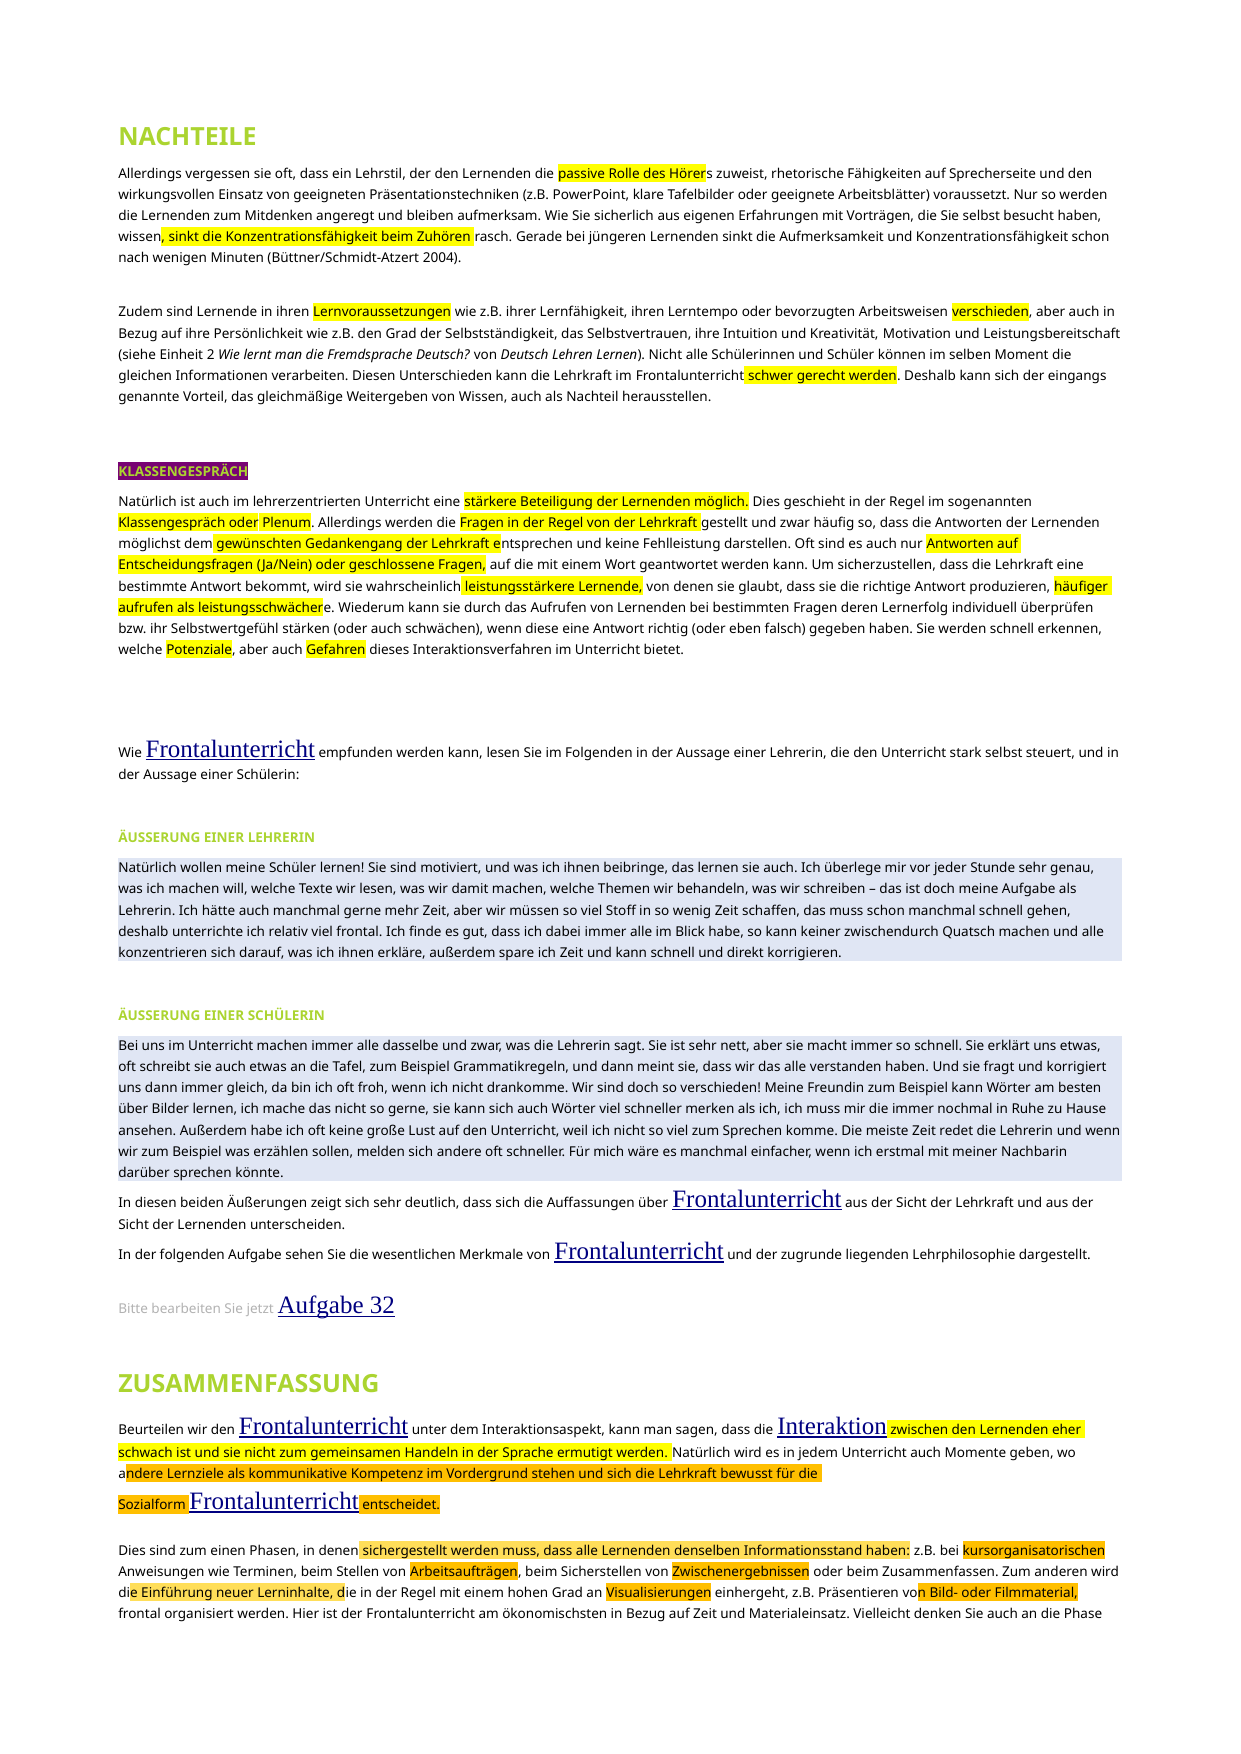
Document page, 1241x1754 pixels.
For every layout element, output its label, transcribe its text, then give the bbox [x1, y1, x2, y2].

text Beurteilen wir den Frontalunterricht unter dem Interaktionsaspekt, kann man sagen, dass die Interaktion zwischen den Lernenden eher schwach ist und sie nicht zum gemeinsamen Handeln in der Sprache ermutigt werden. Natürlich wird es in jedem Unterricht auch Momente geben, wo andere Lernziele als kommunikative Kompetenz im Vordergrund stehen und sich die Lehrkraft bewusst für die Sozialform Frontalunterricht entscheidet. [118, 1411, 1122, 1515]
subtitle ZUSAMMENFASSUNG [118, 1366, 1122, 1400]
text In diesen beiden Äußerungen zeigt sich sehr deutlich, dass sich die Auffassungen über Frontalunterricht aus der Sicht der Lehrkraft und aus der Sicht der Lernenden unterscheiden. [118, 1184, 1122, 1234]
text Zudem sind Lernende in ihren Lernvoraussetzungen wie z.B. ihrer Lernfähigkeit, ihren Lerntempo oder bevorzugten Arbeitsweisen verschieden, aber auch in Bezug auf ihre Persönlichkeit wie z.B. den Grad der Selbstständigkeit, das Selbstvertrauen, ihre Intuition und Kreativität, Motivation und Leistungsbereitschaft (siehe Einheit 2 Wie lernt man die Fremdsprache Deutsch? von Deutsch Lehren Lernen). Nicht alle Schülerinnen und Schüler können im selben Moment die gleichen Informationen verarbeiten. Diesen Unterschieden kann die Lehrkraft im Frontalunterricht schwer gerecht werden. Deshalb kann sich der eingangs genannte Vorteil, das gleichmäßige Weitergeben von Wissen, auch als Nachteil herausstellen. [118, 302, 1122, 405]
text Allerdings vergessen sie oft, dass ein Lehrstil, der den Lernenden die passive Rolle des Hörers zuweist, rhetorische Fähigkeiten auf Sprecherseite und den wirkungsvollen Einsatz von geeigneten Präsentationstechniken (z.B. PowerPoint, klare Tafelbilder oder geeignete Arbeitsblätter) voraussetzt. Nur so werden die Lernenden zum Mitdenken angeregt und bleiben aufmerksam. Wie Sie sicherlich aus eigenen Erfahrungen mit Vorträgen, die Sie selbst besucht haben, wissen, sinkt die Konzentrationsfähigkeit beim Zuhören rasch. Gerade bei jüngeren Lernenden sinkt die Aufmerksamkeit und Konzentrationsfähigkeit schon nach wenigen Minuten (Büttner/Schmidt-Atzert 2004). [118, 164, 1122, 267]
text In der folgenden Aufgabe sehen Sie die wesentlichen Merkmale von Frontalunterricht und der zugrunde liegenden Lehrphilosophie dargestellt. [118, 1236, 1122, 1265]
subtitle KLASSENGESPRÄCH [118, 462, 1122, 480]
text Wie Frontalunterricht empfunden werden kann, lesen Sie im Folgenden in der Aussage einer Lehrerin, die den Unterricht stark selbst steuert, und in der Aussage einer Schülerin: [118, 734, 1122, 784]
text Bei uns im Unterricht machen immer alle dasselbe und zwar, was die Lehrerin sagt. Sie ist sehr nett, aber sie macht immer so schnell. Sie erklärt uns etwas, oft schreibt sie auch etwas an die Tafel, zum Beispiel Grammatikregeln, und dann meint sie, dass wir das alle verstanden haben. Und sie fragt und korrigiert uns dann immer gleich, da bin ich oft froh, wenn ich nicht drankomme. Wir sind doch so verschieden! Meine Freundin zum Beispiel kann Wörter am besten über Bilder lernen, ich mache das nicht so gerne, sie kann sich auch Wörter viel schneller merken als ich, ich muss mir die immer nochmal in Ruhe zu Hause ansehen. Außerdem habe ich oft keine große Lust auf den Unterricht, weil ich nicht so viel zum Sprechen komme. Die meiste Zeit redet die Lehrerin und wenn wir zum Beispiel was erzählen sollen, melden sich andere oft schneller. Für mich wäre es manchmal einfacher, wenn ich erstmal mit meiner Nachbarin darüber sprechen könnte. [118, 1036, 1122, 1181]
text Dies sind zum einen Phasen, in denen sichergestellt werden muss, dass alle Lernenden denselben Informationsstand haben: z.B. bei kursorganisatorischen Anweisungen wie Terminen, beim Stellen von Arbeitsaufträgen, beim Sicherstellen von Zwischenergebnissen oder beim Zusammenfassen. Zum anderen wird die Einführung neuer Lerninhalte, die in der Regel mit einem hohen Grad an Visualisierungen einhergeht, z.B. Präsentieren von Bild- oder Filmmaterial, frontal organisiert werden. Hier ist der Frontalunterricht am ökonomischsten in Bezug auf Zeit und Materialeinsatz. Vielleicht denken Sie auch an die Phase [118, 1541, 1122, 1622]
subtitle ÄUSSERUNG EINER LEHRERIN [118, 828, 1122, 847]
text Natürlich wollen meine Schüler lernen! Sie sind motiviert, und was ich ihnen beibringe, das lernen sie auch. Ich überlege mir vor jeder Stunde sehr genau, was ich machen will, welche Texte wir lesen, was wir damit machen, welche Themen wir behandeln, was wir schreiben – das ist doch meine Aufgabe als Lehrerin. Ich hätte auch manchmal gerne mehr Zeit, aber wir müssen so viel Stoff in so wenig Zeit schaffen, das muss schon manchmal schnell gehen, deshalb unterrichte ich relativ viel frontal. Ich finde es gut, dass ich dabei immer alle im Blick habe, so kann keiner zwischendurch Quatsch machen und alle konzentrieren sich darauf, was ich ihnen erkläre, außerdem spare ich Zeit und kann schnell und direkt korrigieren. [118, 858, 1122, 961]
text Natürlich ist auch im lehrerzentrierten Unterricht eine stärkere Beteiligung der Lernenden möglich. Dies geschieht in der Regel im sogenannten Klassengespräch oder Plenum. Allerdings werden die Fragen in der Regel von der Lehrkraft gestellt und zwar häufig so, dass die Antworten der Lernenden möglichst dem gewünschten Gedankengang der Lehrkraft entsprechen und keine Fehlleistung darstellen. Oft sind es auch nur Antworten auf Entscheidungsfragen (Ja/Nein) oder geschlossene Fragen, auf die mit einem Wort geantwortet werden kann. Um sicherzustellen, dass die Lehrkraft eine bestimmte Antwort bekommt, wird sie wahrscheinlich leistungsstärkere Lernende, von denen sie glaubt, dass sie die richtige Antwort produzieren, häufiger aufrufen als leistungsschwächere. Wiederum kann sie durch das Aufrufen von Lernenden bei bestimmten Fragen deren Lernerfolg individuell überprüfen bzw. ihr Selbstwertgefühl stärken (oder auch schwächen), wenn diese eine Antwort richtig (oder eben falsch) gegeben haben. Sie werden schnell erkennen, welche Potenziale, aber auch Gefahren dieses Interaktionsverfahren im Unterricht bietet. [118, 492, 1122, 658]
subtitle ÄUSSERUNG EINER SCHÜLERIN [118, 1006, 1122, 1024]
subtitle NACHTEILE [118, 118, 1122, 152]
text Bitte bearbeiten Sie jetzt Aufgabe 32 [118, 1291, 1122, 1319]
